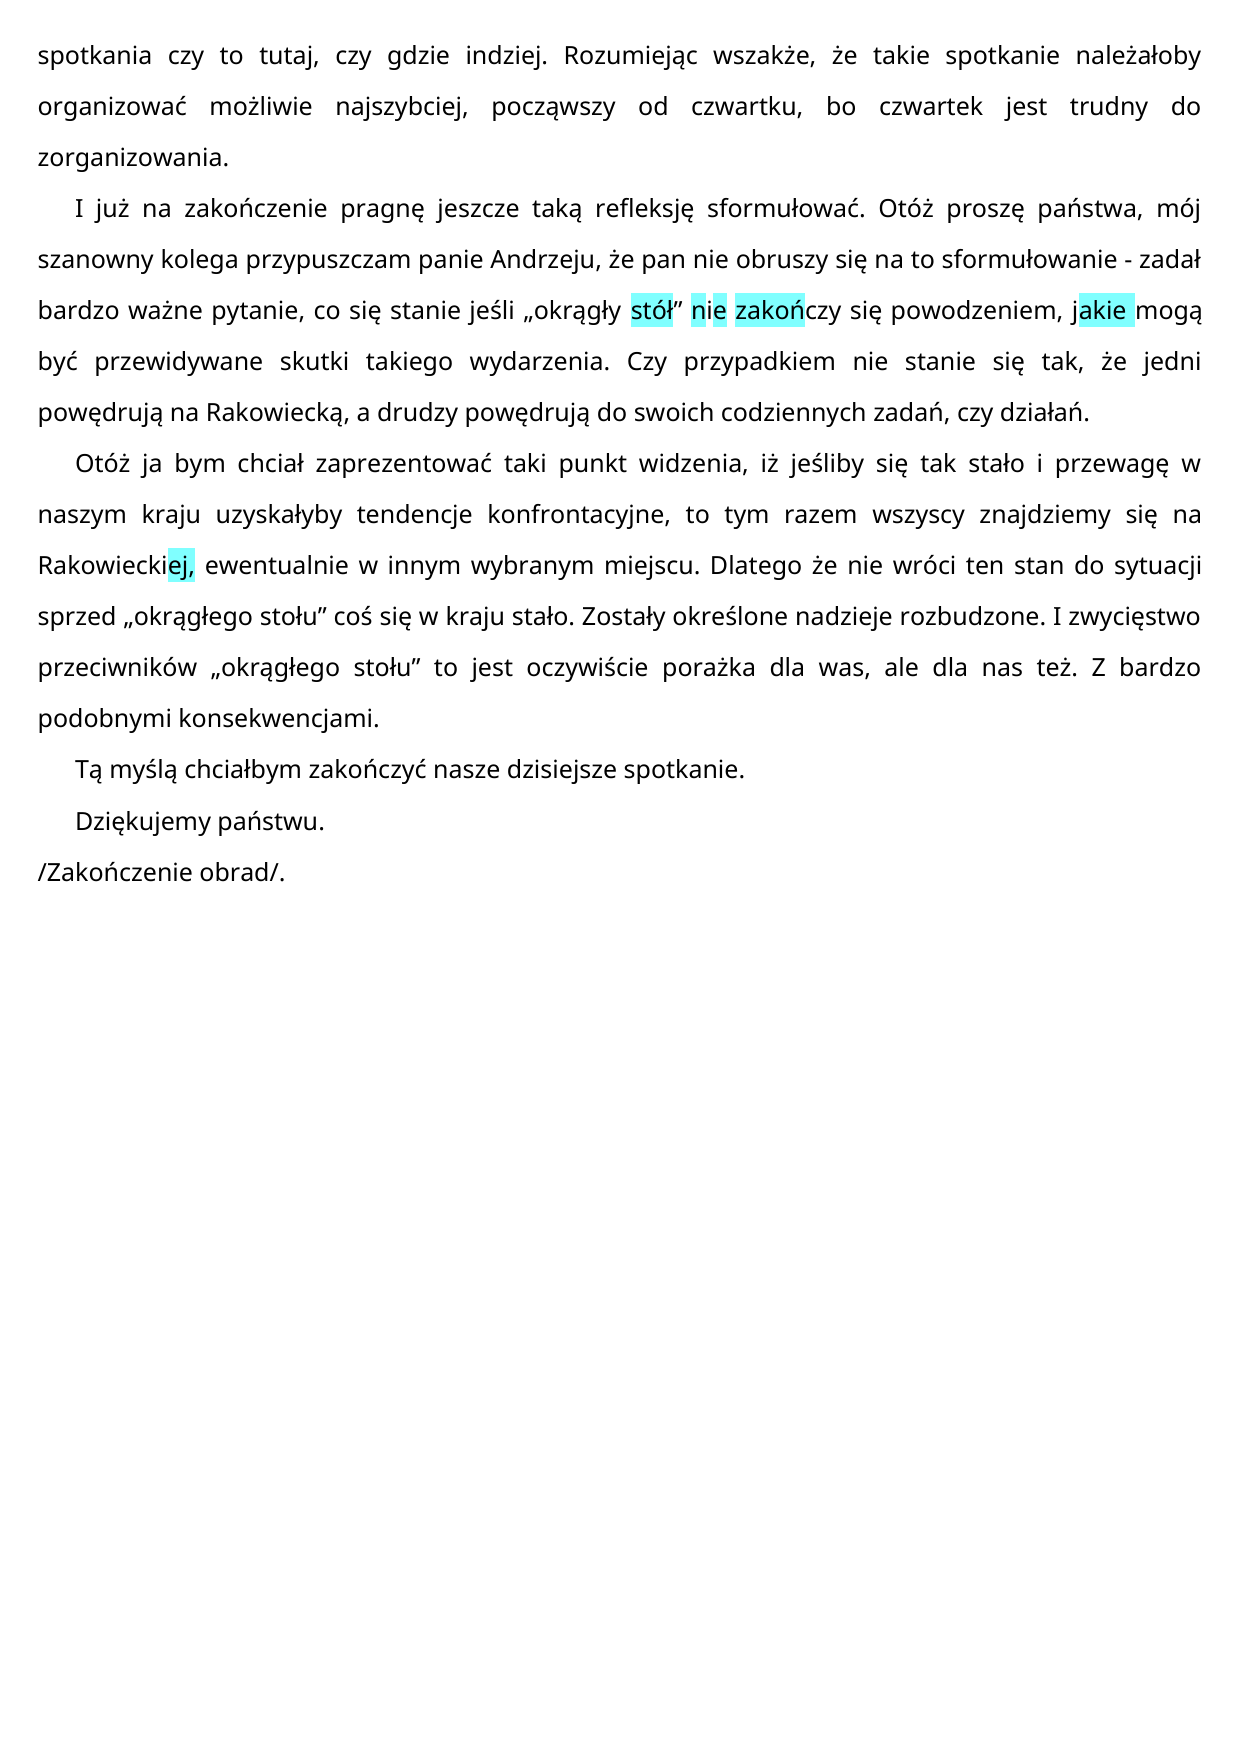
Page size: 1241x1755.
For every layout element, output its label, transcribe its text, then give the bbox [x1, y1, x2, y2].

text /Zakończenie obrad/. [37, 854, 1203, 888]
text Otóż ja bym chciał zaprezentować taki punkt widzenia, iż jeśliby się tak stało i przewagę w naszym kraju uzyskałyby tendencje konfrontacyjne, to tym razem wszyscy znajdziemy się na Rakowieckiej, ewentualnie w innym wybranym miejscu. Dlatego że nie wróci ten stan do sytuacji sprzed „okrągłego stołu” coś się w kraju stało. Zostały określone nadzieje rozbudzone. I zwycięstwo przeciwników „okrągłego stołu” to jest oczywiście porażka dla was, ale dla nas też. Z bardzo podobnymi konsekwencjami. [37, 446, 1203, 735]
text Tą myślą chciałbym zakończyć nasze dzisiejsze spotkanie. [37, 752, 1203, 786]
text Dziękujemy państwu. [37, 803, 1203, 837]
text spotkania czy to tutaj, czy gdzie indziej. Rozumiejąc wszakże, że takie spotkanie należałoby organizować możliwie najszybciej, począwszy od czwartku, bo czwartek jest trudny do zorganizowania. [37, 37, 1203, 174]
text I już na zakończenie pragnę jeszcze taką refleksję sformułować. Otóż proszę państwa, mój szanowny kolega przypuszczam panie Andrzeju, że pan nie obruszy się na to sformułowanie - zadał bardzo ważne pytanie, co się stanie jeśli „okrągły stół” nie zakończy się powodzeniem, jakie mogą być przewidywane skutki takiego wydarzenia. Czy przypadkiem nie stanie się tak, że jedni powędrują na Rakowiecką, a drudzy powędrują do swoich codziennych zadań, czy działań. [37, 191, 1203, 429]
